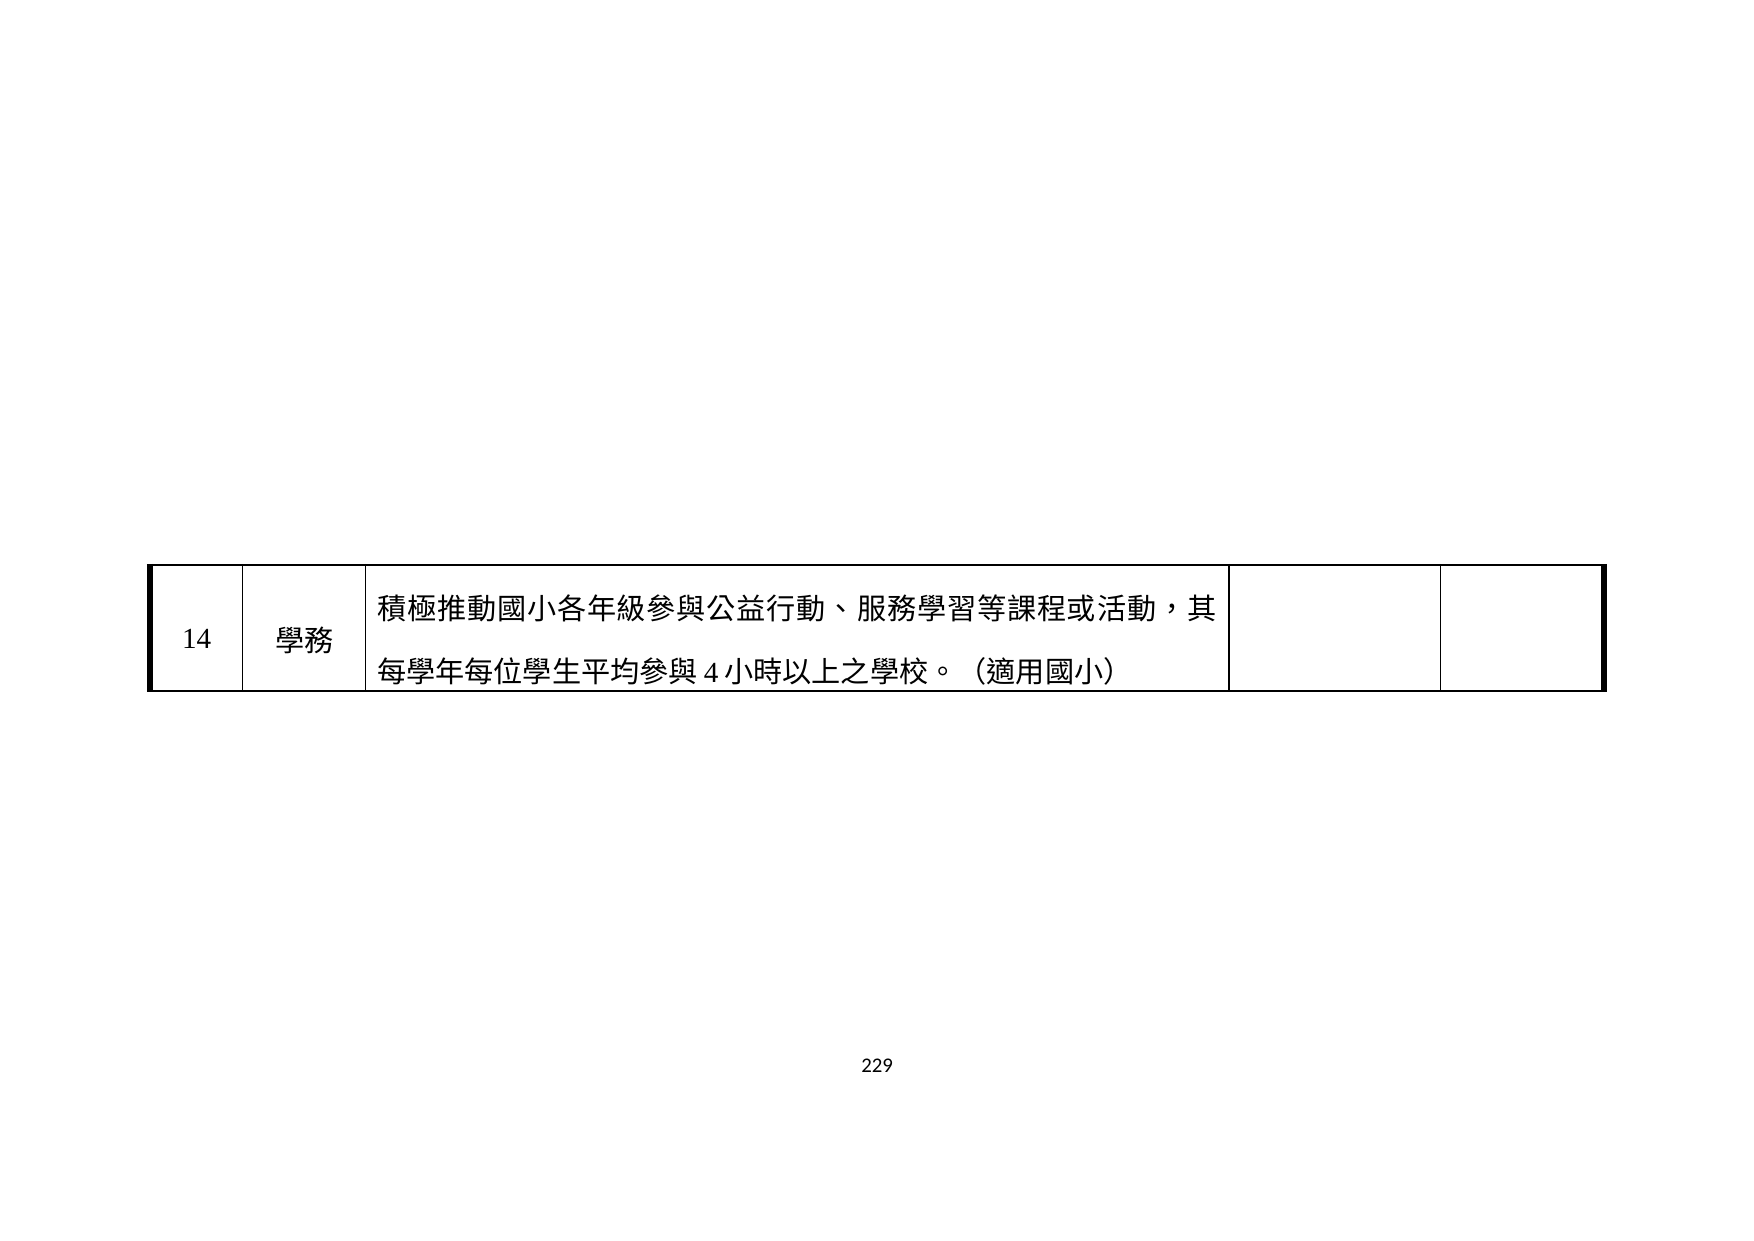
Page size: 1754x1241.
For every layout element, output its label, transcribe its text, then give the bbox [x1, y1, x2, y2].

table_cell 學務 [243, 566, 365, 690]
table_cell [1441, 566, 1601, 690]
table_cell 積極推動國小各年級參與公益行動、服務學習等課程或活動，其每學年每位學生平均參與4小時以上之學校。（適用國小） [366, 566, 1228, 690]
table_cell [1230, 566, 1440, 690]
table_cell 14 [153, 566, 242, 690]
